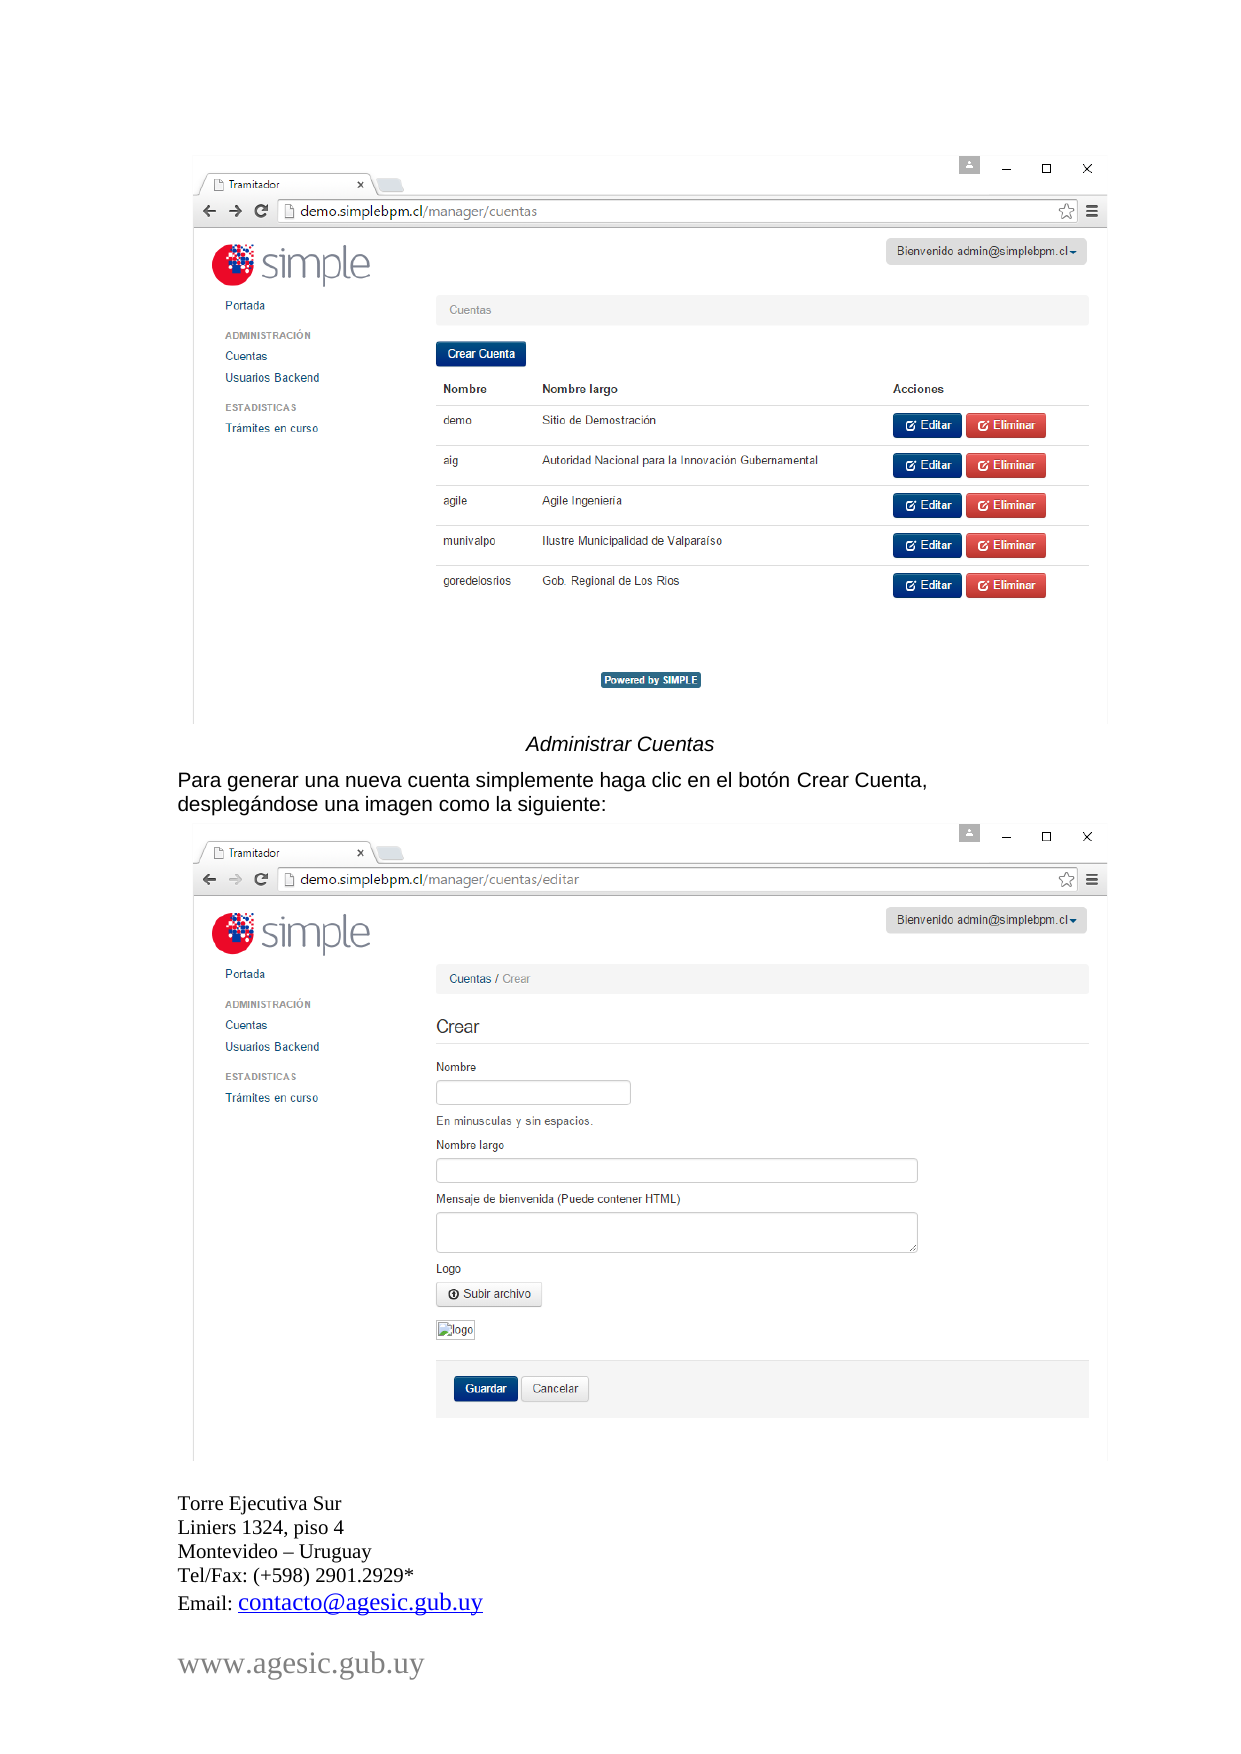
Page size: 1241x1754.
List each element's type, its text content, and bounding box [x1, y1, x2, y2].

picture [192, 823, 1108, 1461]
picture [192, 155, 1108, 724]
text Para generar una nueva cuenta simplemente haga clic en el botón Crear Cuenta, desplegándose una imagen como la siguiente: [177, 768, 1063, 816]
text Administrar Cuentas [177, 732, 1063, 756]
